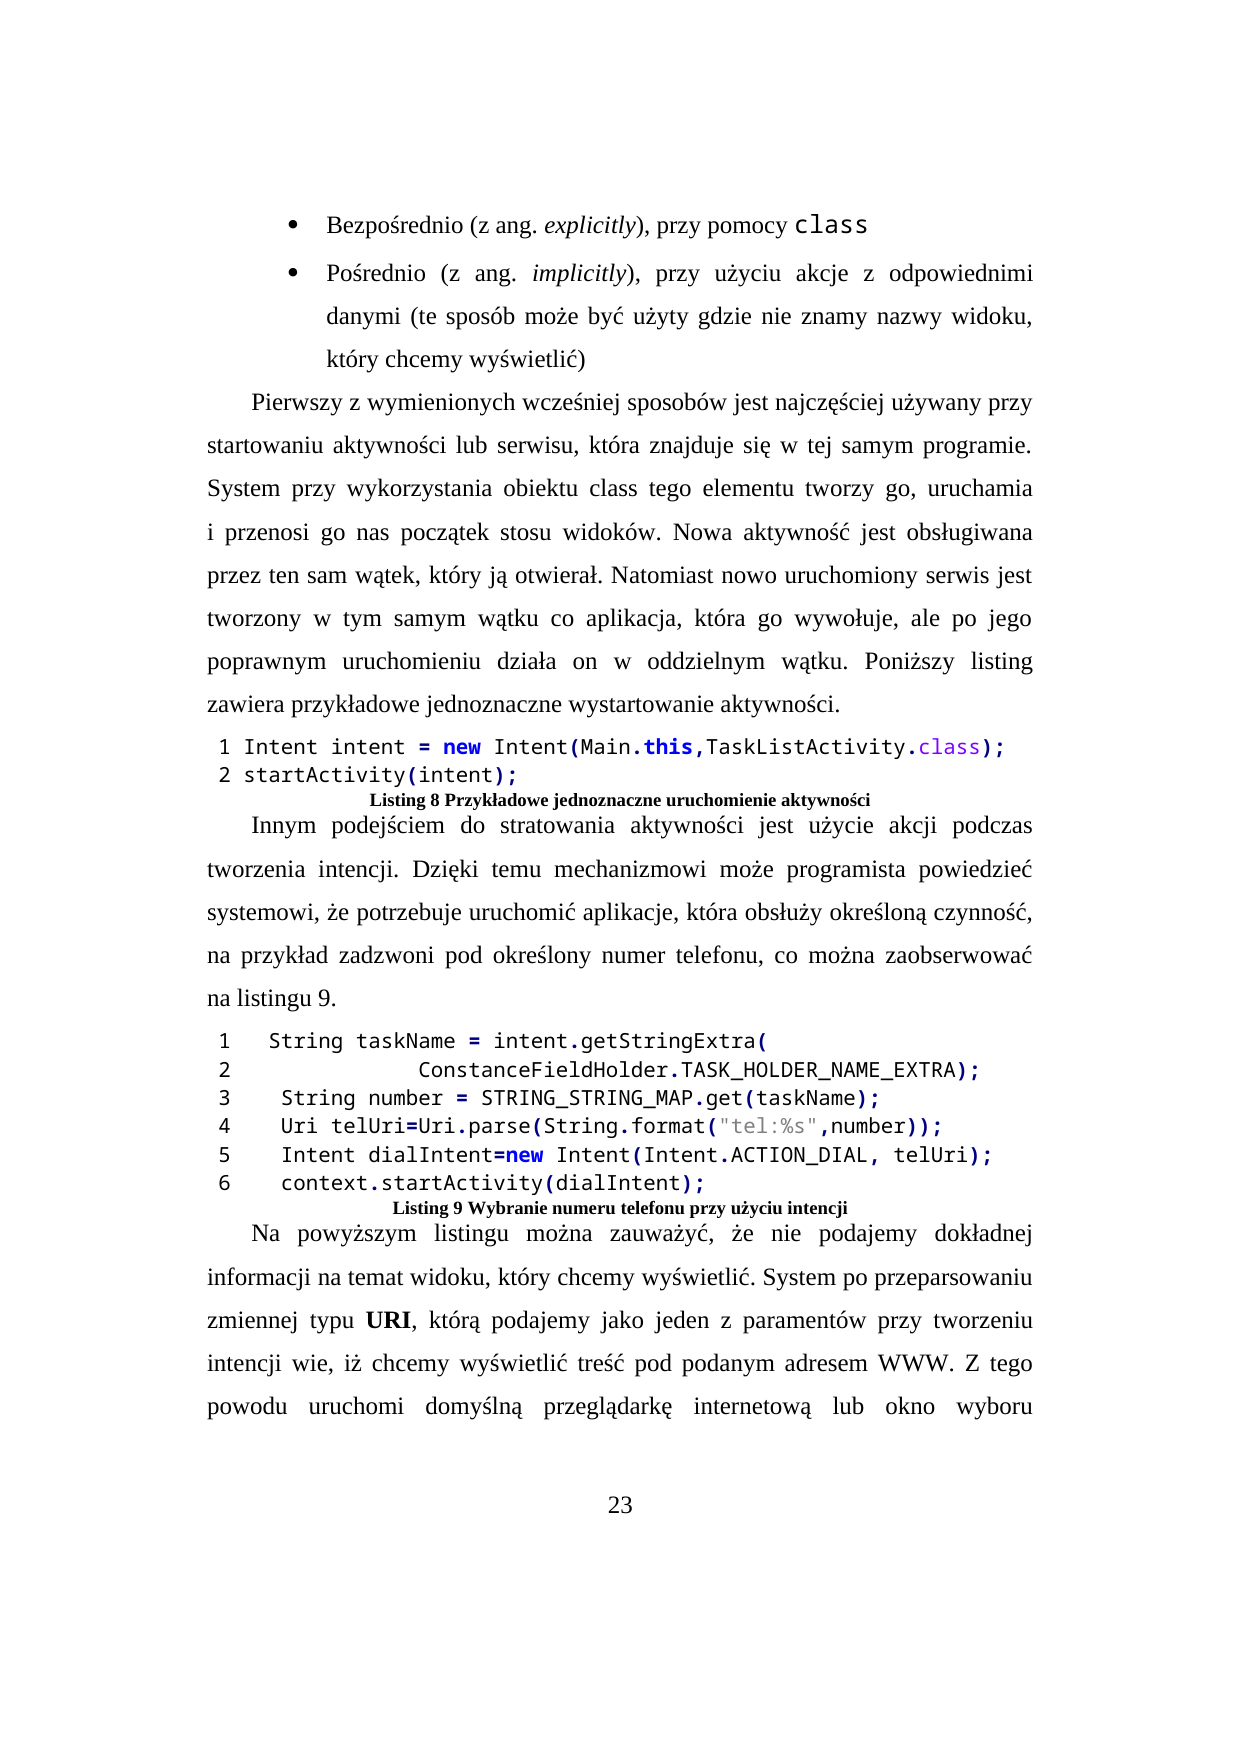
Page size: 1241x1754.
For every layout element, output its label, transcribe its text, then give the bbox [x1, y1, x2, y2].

text Listing 8 Przykładowe jednoznaczne uruchomienie aktywności [207, 789, 1033, 811]
text Pierwszy z wymienionych wcześniej sposobów jest najczęściej używany przy startowaniu aktywności lub serwisu, która znajduje się w tej samym programie. System przy wykorzystania obiektu class tego elementu tworzy go, uruchamia i przenosi go nas początek stosu widoków. Nowa aktywność jest obsługiwana przez ten sam wątek, który ją otwierał. Natomiast nowo uruchomiony serwis jest tworzony w tym samym wątku co aplikacja, która go wywołuje, ale po jego poprawnym uruchomieniu działa on w oddzielnym wątku. Poniższy listing zawiera przykładowe jednoznaczne wystartowanie aktywności. [207, 387, 1033, 718]
text Innym podejściem do stratowania aktywności jest użycie akcji podczas tworzenia intencji. Dzięki temu mechanizmowi może programista powiedzieć systemowi, że potrzebuje uruchomić aplikacje, która obsłuży określoną czynność, na przykład zadzwoni pod określony numer telefonu, co można zaobserwować na listingu 9. [207, 811, 1033, 1012]
text Listing 9 Wybranie numeru telefonu przy użyciu intencji [207, 1197, 1033, 1218]
list Pośrednio (z ang. implicitly), przy użyciu akcje z odpowiednimi danymi (te sposób może być użyty gdzie nie znamy nazwy widoku, który chcemy wyświetlić) [288, 258, 1033, 373]
text Na powyższym listingu można zauważyć, że nie podajemy dokładnej informacji na temat widoku, który chcemy wyświetlić. System po przeparsowaniu zmiennej typu URI, którą podajemy jako jeden z paramentów przy tworzeniu intencji wie, iż chcemy wyświetlić treść pod podanym adresem WWW. Z tego powodu uruchomi domyślną przeglądarkę internetową lub okno wyboru [207, 1218, 1033, 1420]
list Bezpośrednio (z ang. explicitly), przy pomocy class [288, 207, 1033, 241]
table_header 1 Intent intent = new Intent(Main.this,TaskListActivity.class); 2 startActivity(intent); [207, 732, 1048, 789]
